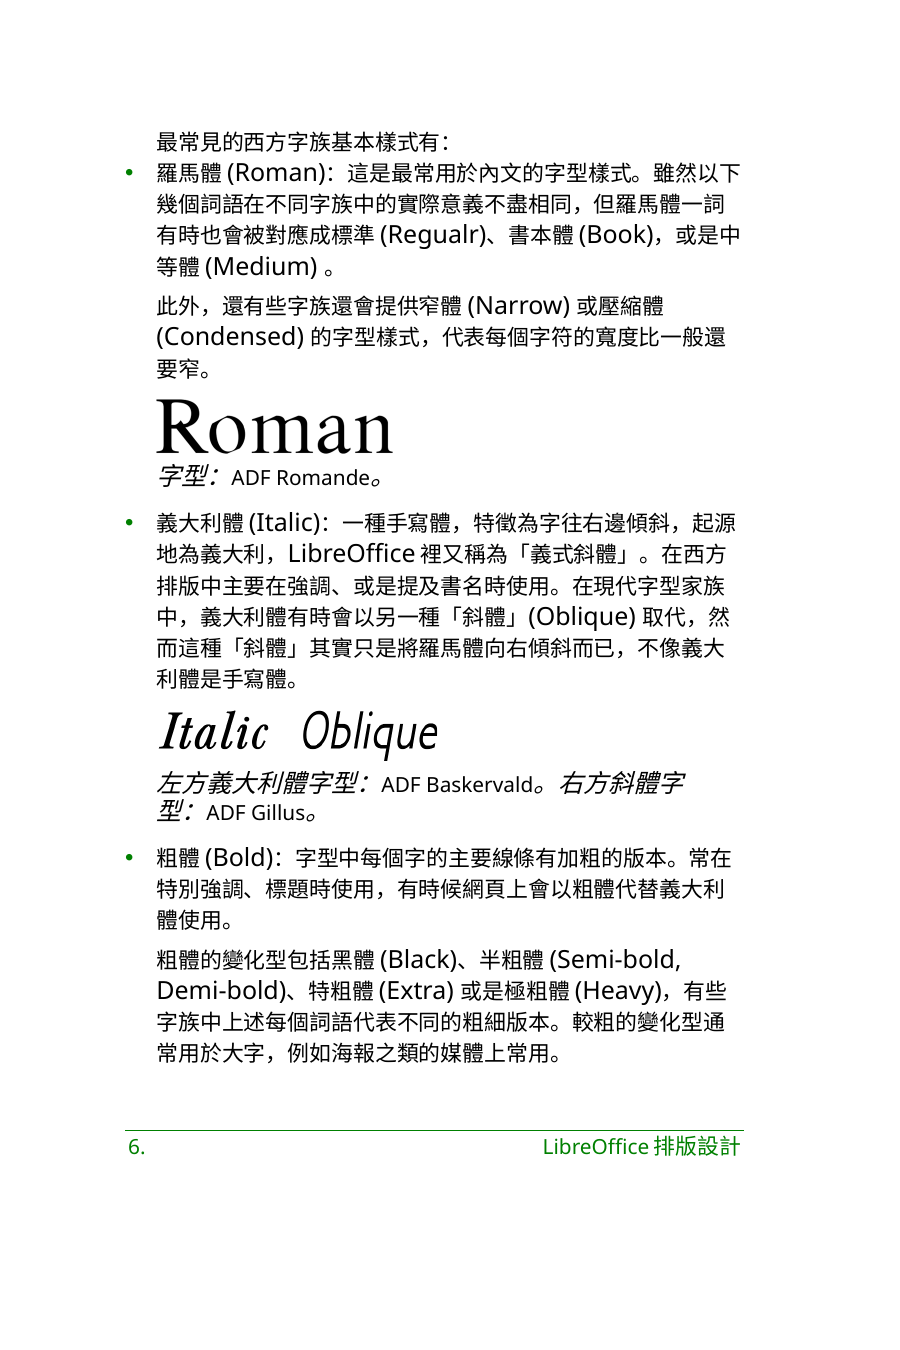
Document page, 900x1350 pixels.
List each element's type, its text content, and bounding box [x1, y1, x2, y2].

list 粗體 (Bold)：字型中每個字的主要線條有加粗的版本。常在特別強調、標題時使用，有時候網頁上會以粗體代替義大利體使用。 [125, 841, 744, 935]
picture [156, 709, 438, 762]
picture [156, 398, 393, 454]
list 羅馬體 (Roman)：這是最常用於內文的字型樣式。雖然以下幾個詞語在不同字族中的實際意義不盡相同，但羅馬體一詞有時也會被對應成標準 (Regualr)、書本體 (Book)，或是中等體 (Medium) 。 [125, 156, 744, 281]
table_header [156, 710, 712, 763]
table_cell 字型：ADF Romande。 [156, 456, 712, 491]
list 義大利體 (Italic)：一種手寫體，特徵為字往右邊傾斜，起源地為義大利，LibreOffice裡又稱為「義式斜體」。在西方排版中主要在強調、或是提及書名時使用。在現代字型家族中，義大利體有時會以另一種「斜體」(Oblique) 取代，然而這種「斜體」其實只是將羅馬體向右傾斜而已，不像義大利體是手寫體。 [125, 507, 744, 694]
text 最常見的西方字族基本樣式有： [125, 125, 744, 156]
table_header [156, 399, 712, 456]
text 粗體的變化型包括黑體 (Black)、半粗體 (Semi-bold, Demi-bold)、特粗體 (Extra) 或是極粗體 (Heavy)，有些字族中上述每個詞語代表不同的粗細版本。較粗的變化型通常用於大字，例如海報之類的媒體上常用。 [156, 943, 744, 1068]
text 此外，還有些字族還會提供窄體 (Narrow) 或壓縮體 (Condensed) 的字型樣式，代表每個字符的寬度比一般還要窄。 [156, 289, 744, 383]
table_cell 左方義大利體字型：ADF Baskervald。右方斜體字型：ADF Gillus。 [156, 763, 712, 825]
